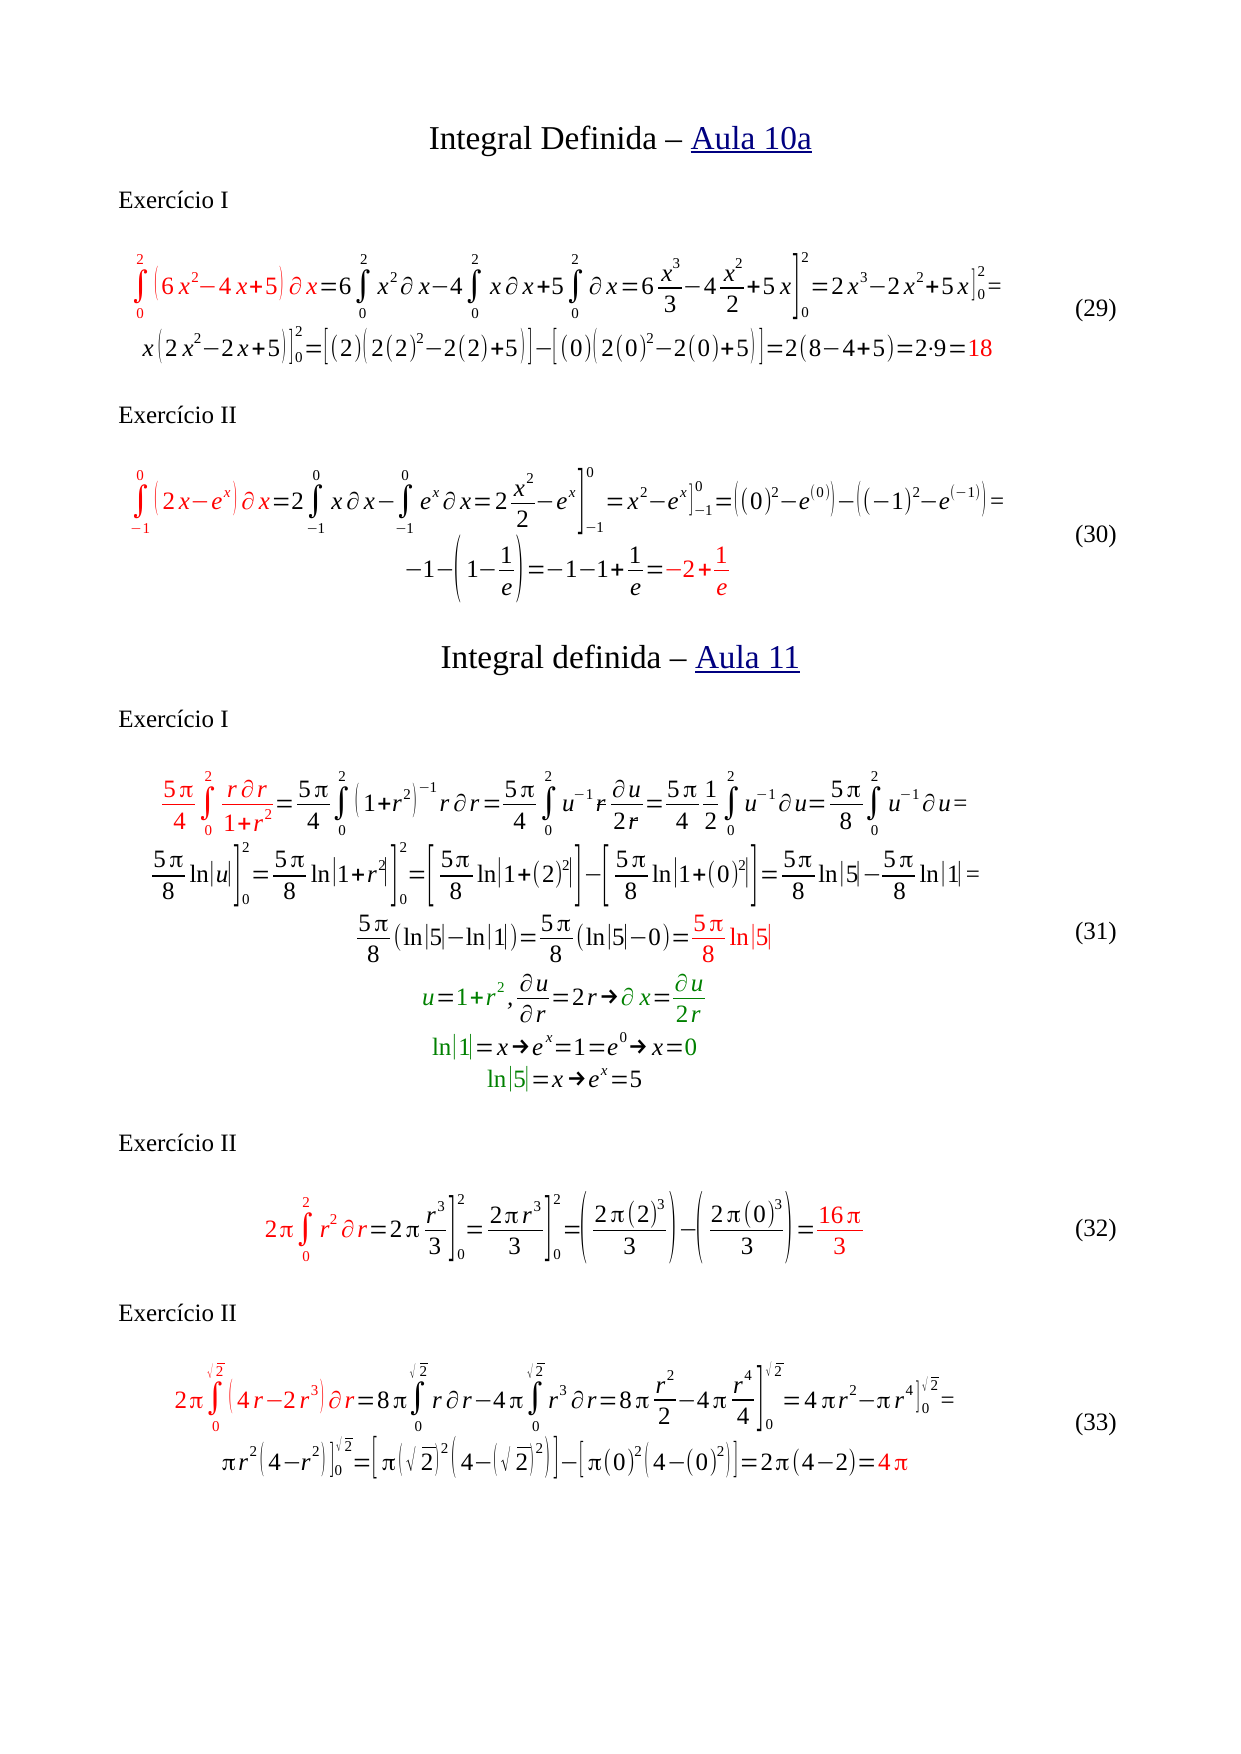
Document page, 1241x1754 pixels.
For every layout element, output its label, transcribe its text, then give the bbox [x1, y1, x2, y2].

table_header [118, 762, 1010, 1099]
text Integral definida – Aula 11 [118, 637, 1122, 676]
table_header (33) [1010, 1356, 1122, 1486]
table_header (29) [1010, 243, 1122, 372]
text Exercício II [118, 1298, 1122, 1327]
table_header [118, 243, 1010, 372]
text Exercício I [118, 185, 1122, 214]
table_header [118, 1185, 1010, 1270]
text Exercício II [118, 401, 1122, 429]
text Exercício I [118, 704, 1122, 733]
table_header [118, 1356, 1010, 1486]
table_header (30) [1010, 458, 1122, 609]
text Integral Definida – Aula 10a [118, 118, 1122, 156]
text Exercício II [118, 1128, 1122, 1156]
table_header (32) [1010, 1185, 1122, 1270]
table_header [118, 458, 1010, 609]
table_header (31) [1010, 762, 1122, 1099]
